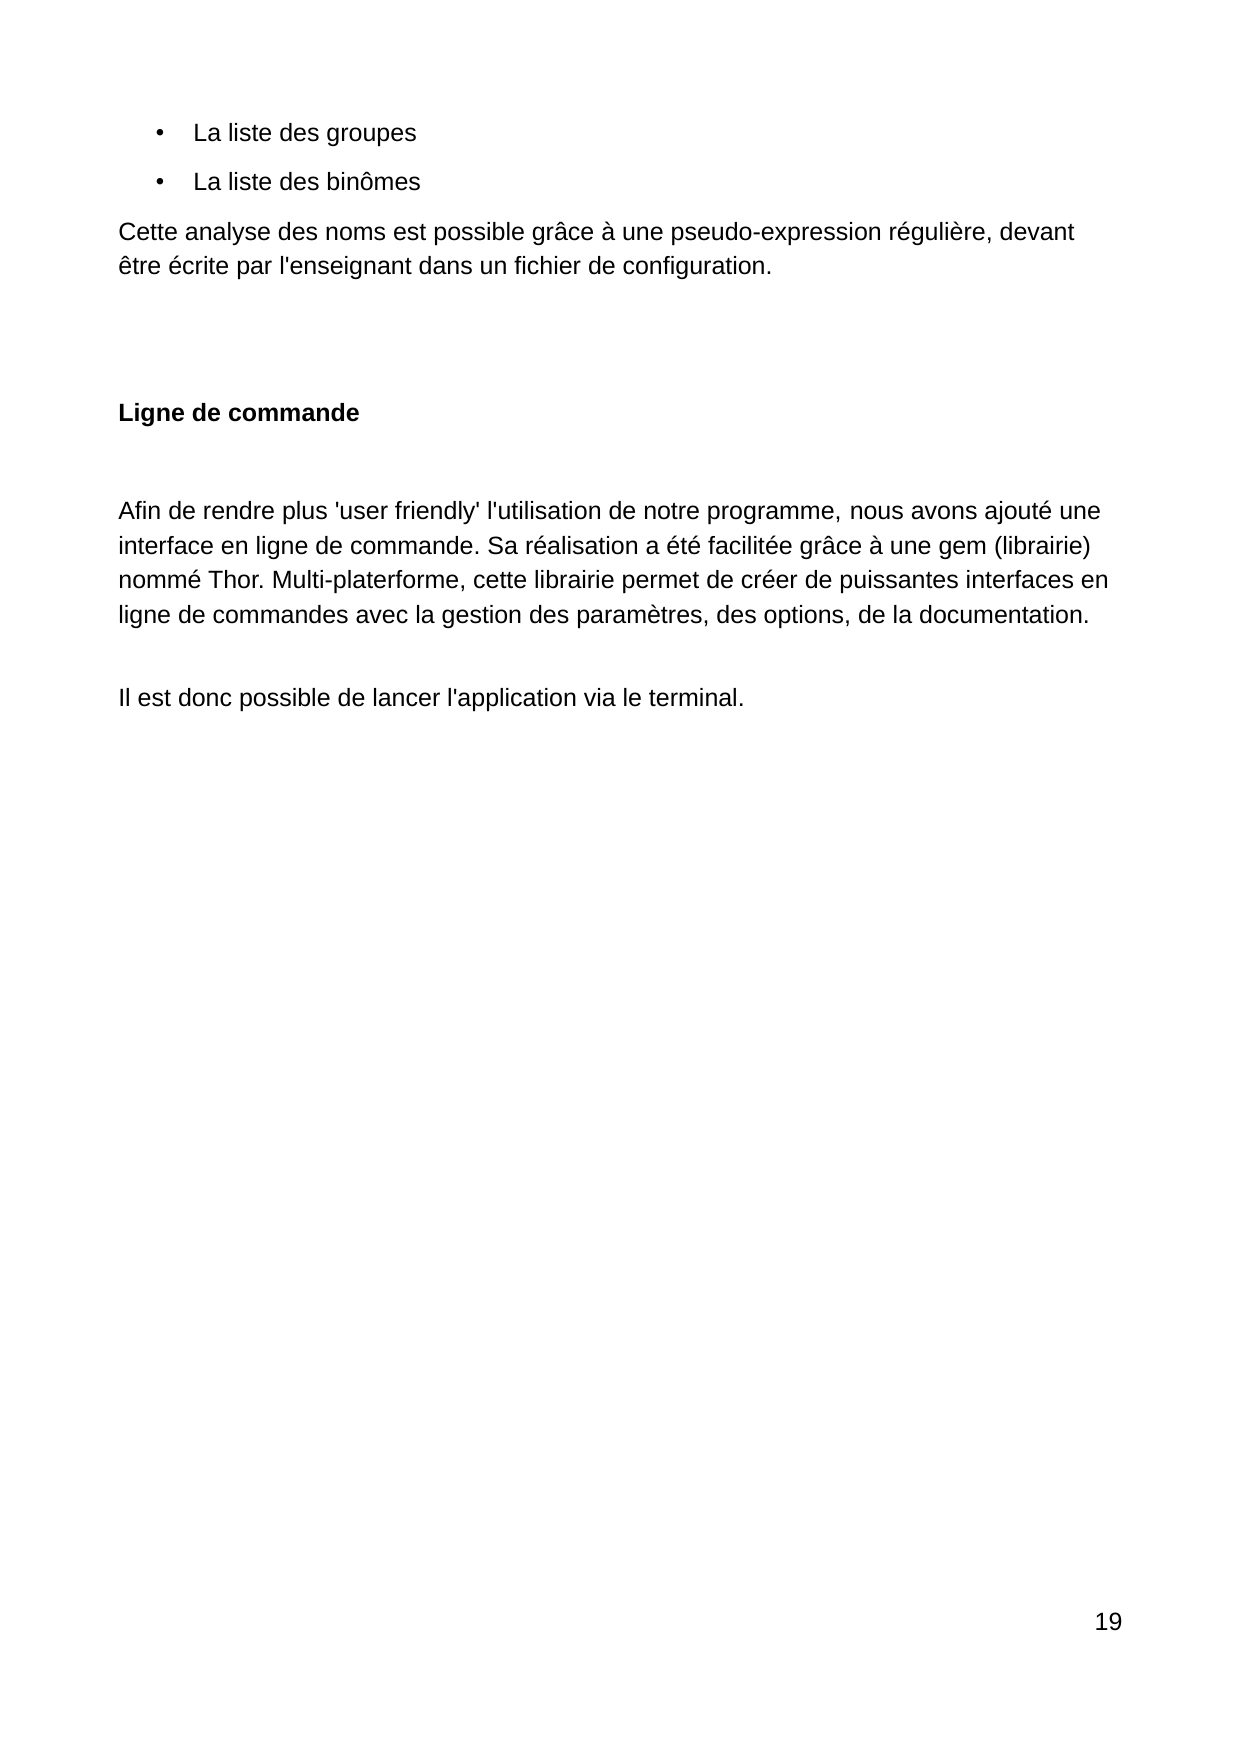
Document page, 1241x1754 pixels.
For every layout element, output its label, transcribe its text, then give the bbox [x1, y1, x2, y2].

text Il est donc possible de lancer l'application via le terminal. [118, 649, 1122, 712]
text Ligne de commande [118, 398, 1122, 427]
list La liste des groupes [156, 118, 1122, 147]
list La liste des binômes [156, 167, 1122, 196]
text Cette analyse des noms est possible grâce à une pseudo-expression régulière, devant être écrite par l'enseignant dans un fichier de configuration. [118, 216, 1122, 280]
text Afin de rendre plus 'user friendly' l'utilisation de notre programme, nous avons ajouté une interface en ligne de commande. Sa réalisation a été facilitée grâce à une gem (librairie) nommé Thor. Multi-platerforme, cette librairie permet de créer de puissantes interfaces en ligne de commandes avec la gestion des paramètres, des options, de la documentation. [118, 496, 1122, 628]
